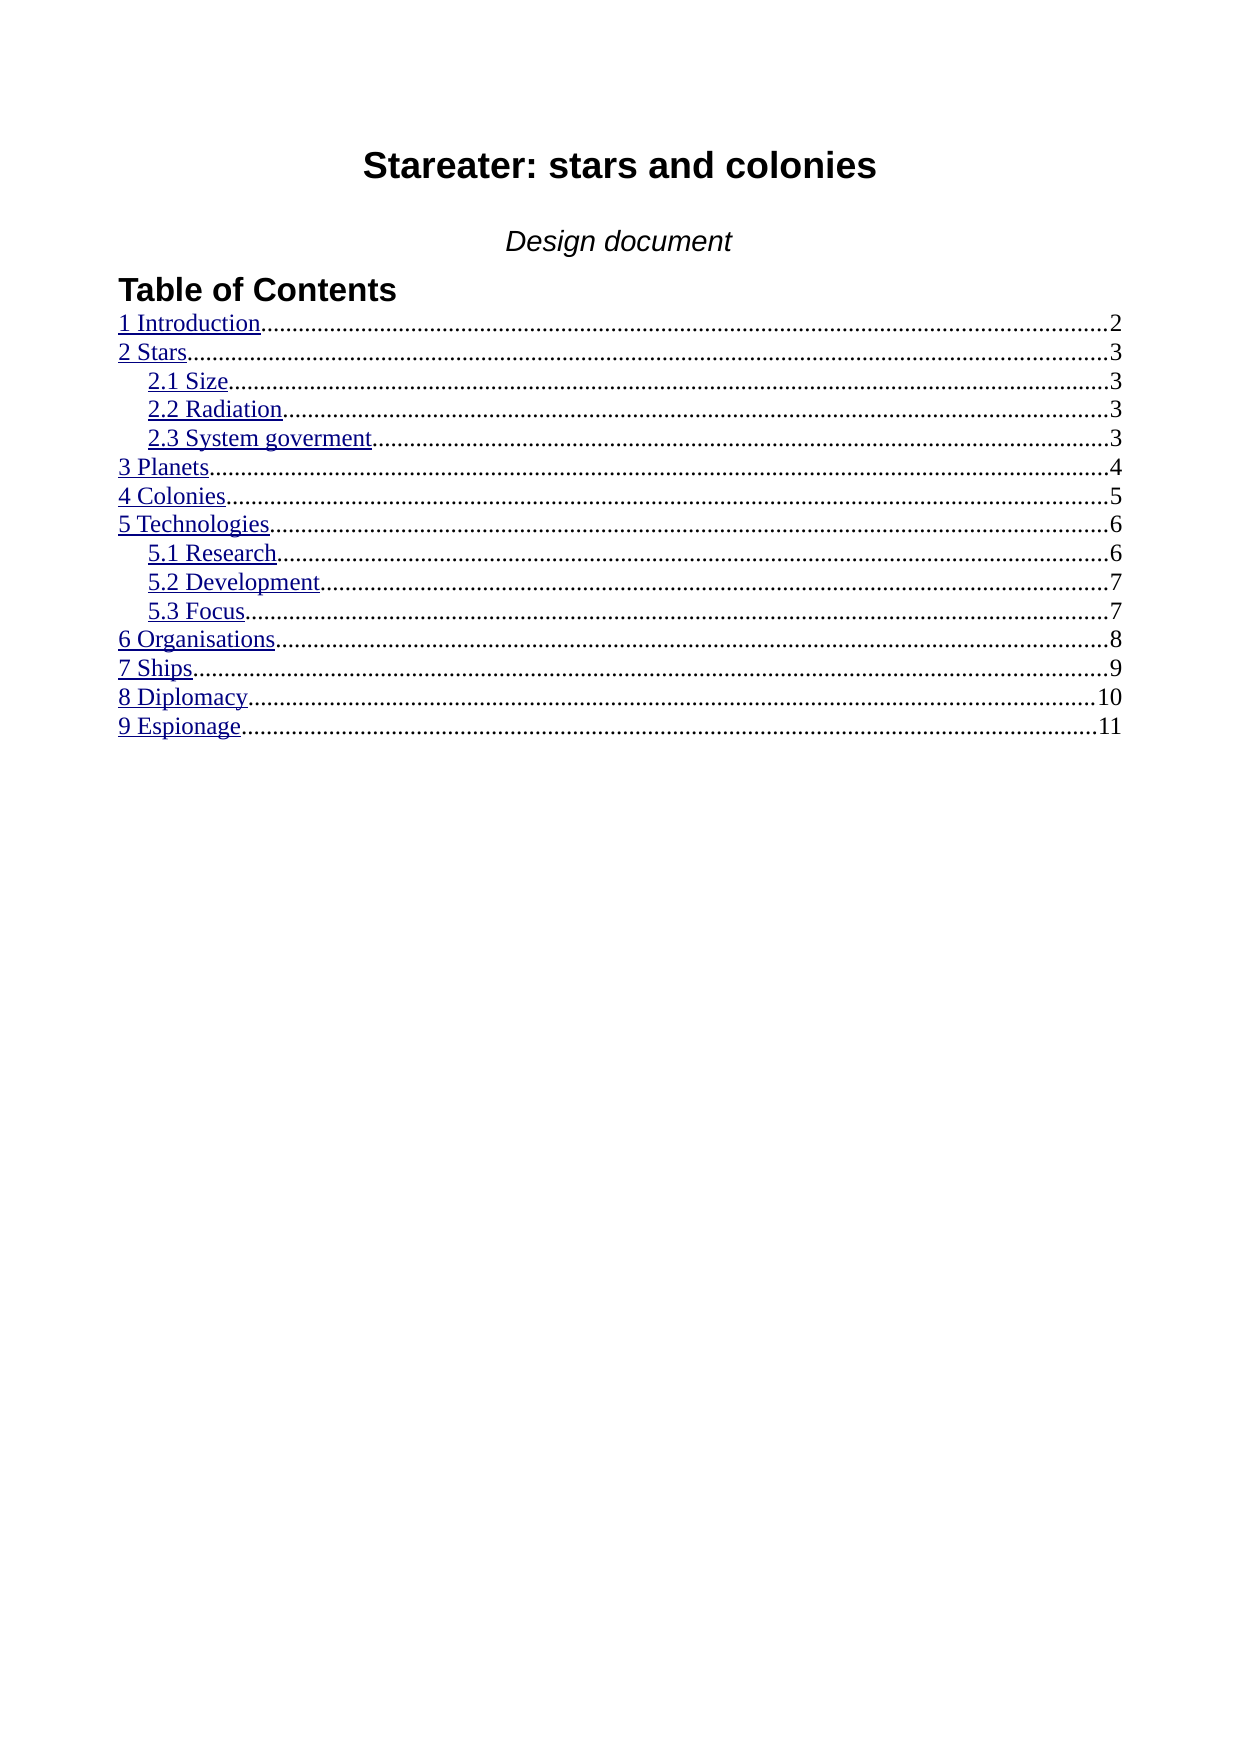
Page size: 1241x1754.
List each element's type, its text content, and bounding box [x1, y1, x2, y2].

text 5.1 Research 6 [148, 538, 1122, 567]
text 5 Technologies 6 [118, 509, 1122, 538]
text 5.3 Focus 7 [148, 596, 1122, 624]
text 5.2 Development 7 [148, 567, 1122, 596]
text 8 Diplomacy 10 [118, 682, 1122, 711]
text 6 Organisations 8 [118, 624, 1122, 653]
text 9 Espionage 11 [118, 711, 1122, 739]
text 1 Introduction 2 [118, 308, 1122, 337]
text 2.3 System goverment 3 [148, 423, 1122, 452]
title Stareater: stars and colonies [118, 143, 1122, 186]
text 2 Stars 3 [118, 337, 1122, 366]
text 4 Colonies 5 [118, 481, 1122, 509]
text 2.2 Radiation 3 [148, 394, 1122, 423]
text 7 Ships 9 [118, 653, 1122, 682]
text 2.1 Size 3 [148, 366, 1122, 394]
text 3 Planets 4 [118, 452, 1122, 481]
subtitle Table of Contents [118, 270, 1122, 308]
subtitle Design document [118, 224, 1122, 257]
